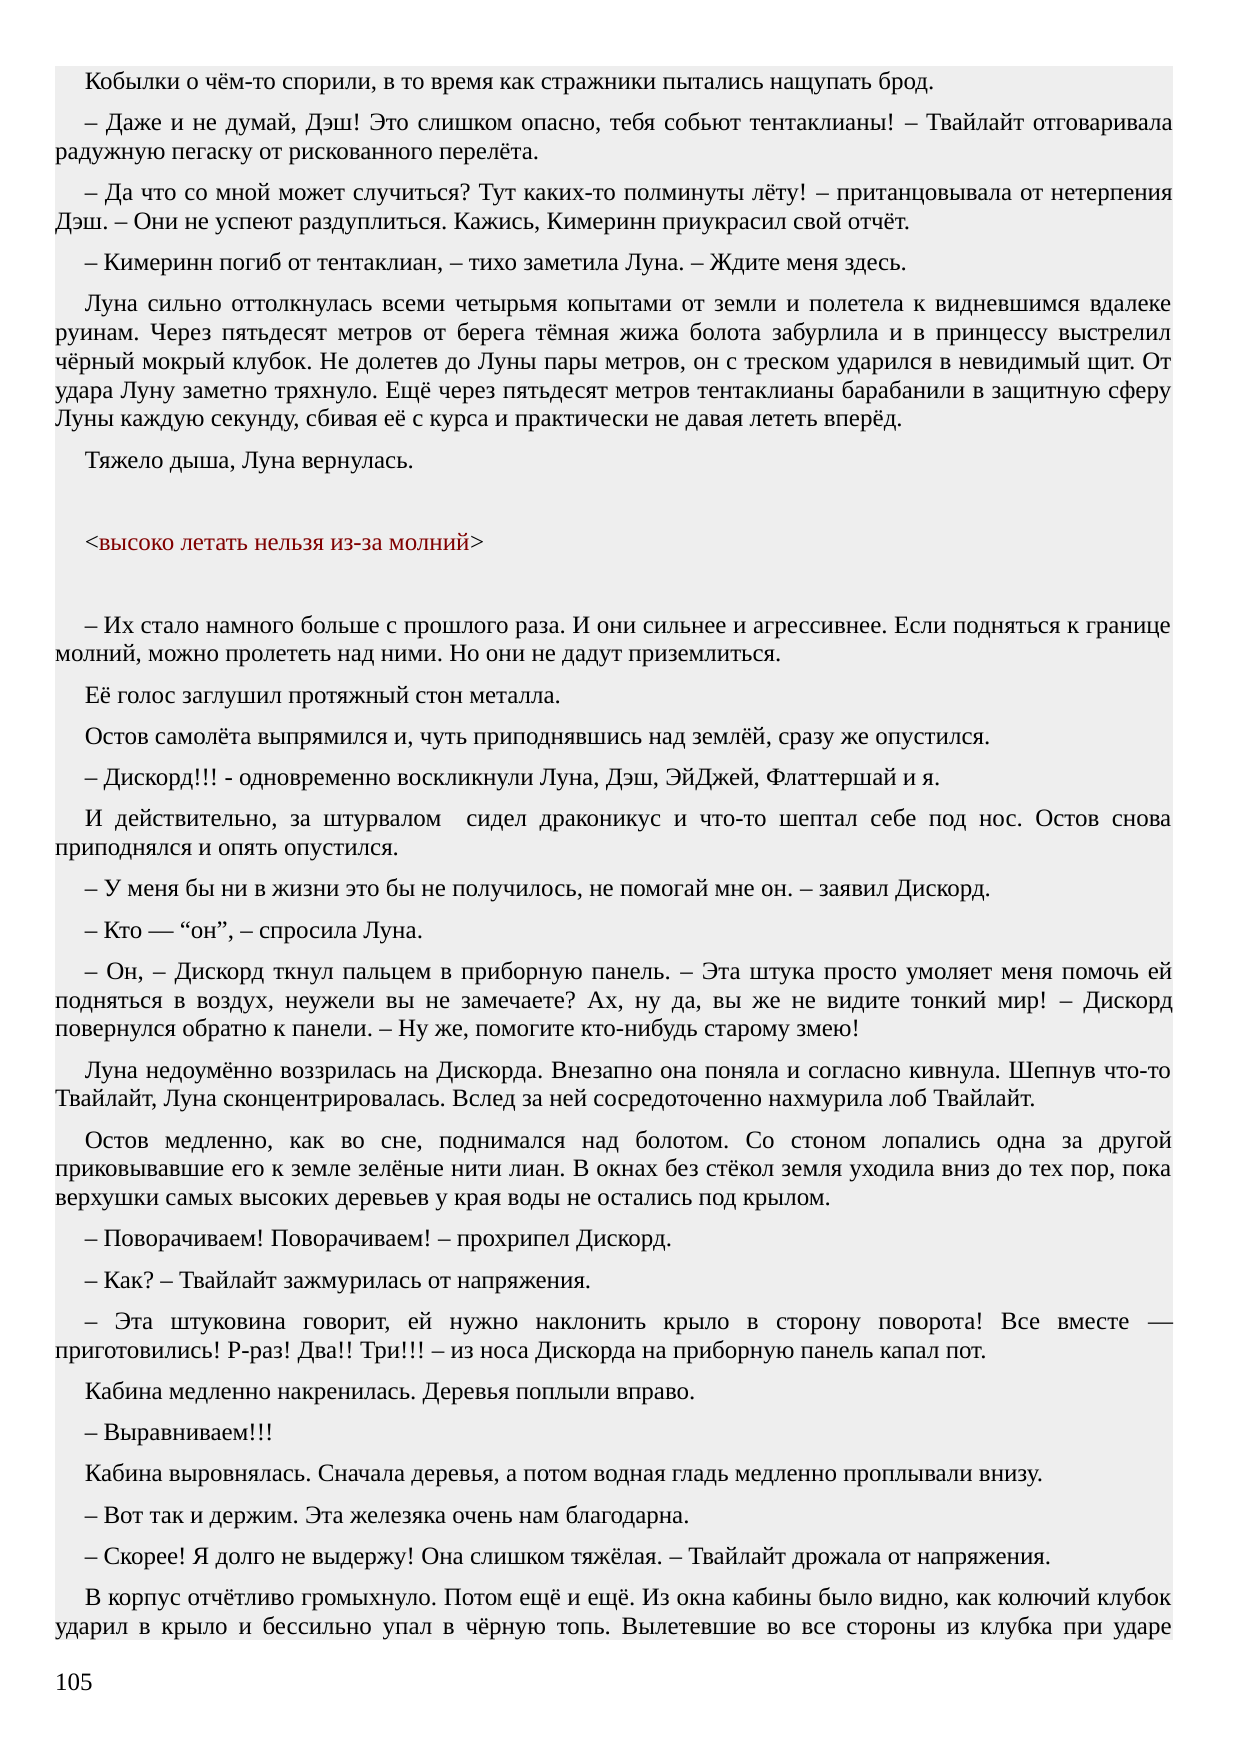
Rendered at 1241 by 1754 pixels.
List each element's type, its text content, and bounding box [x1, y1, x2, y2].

text Остов самолёта выпрямился и, чуть приподнявшись над землёй, сразу же опустился. [55, 721, 1173, 750]
text – Даже и не думай, Дэш! Это слишком опасно, тебя собьют тентаклианы! – Твайлайт отговаривала радужную пегаску от рискованного перелёта. [55, 107, 1173, 165]
text – Да что со мной может случиться? Тут каких-то полминуты лёту! – пританцовывала от нетерпения Дэш. – Они не успеют раздуплиться. Кажись, Кимеринн приукрасил свой отчёт. [55, 177, 1173, 235]
text – Как? – Твайлайт зажмурилась от напряжения. [55, 1265, 1173, 1293]
text – Вот так и держим. Эта железяка очень нам благодарна. [55, 1500, 1173, 1528]
text Кабина медленно накренилась. Деревья поплыли вправо. [55, 1376, 1173, 1405]
text В корпус отчётливо громыхнуло. Потом ещё и ещё. Из окна кабины было видно, как колючий клубок ударил в крыло и бессильно упал в чёрную топь. Вылетевшие во все стороны из клубка при ударе [55, 1582, 1173, 1640]
text – Выравниваем!!! [55, 1417, 1173, 1446]
text – У меня бы ни в жизни это бы не получилось, не помогай мне он. – заявил Дискорд. [55, 873, 1173, 902]
text – Дискорд!!! - одновременно воскликнули Луна, Дэш, ЭйДжей, Флаттершай и я. [55, 762, 1173, 791]
text Кабина выровнялась. Сначала деревья, а потом водная гладь медленно проплывали внизу. [55, 1458, 1173, 1487]
text – Эта штуковина говорит, ей нужно наклонить крыло в сторону поворота! Все вместе — приготовились! Р-раз! Два!! Три!!! – из носа Дискорда на приборную панель капал пот. [55, 1306, 1173, 1363]
text – Кимеринн погиб от тентаклиан, – тихо заметила Луна. – Ждите меня здесь. [55, 247, 1173, 276]
text – Кто — “он”, – спросила Луна. [55, 915, 1173, 943]
text – Скорее! Я долго не выдержу! Она слишком тяжёлая. – Твайлайт дрожала от напряжения. [55, 1541, 1173, 1570]
text Луна недоумённо воззрилась на Дискорда. Внезапно она поняла и согласно кивнула. Шепнув что-то Твайлайт, Луна сконцентрировалась. Вслед за ней сосредоточенно нахмурила лоб Твайлайт. [55, 1055, 1173, 1112]
text – Он, – Дискорд ткнул пальцем в приборную панель. – Эта штука просто умоляет меня помочь ей подняться в воздух, неужели вы не замечаете? Ах, ну да, вы же не видите тонкий мир! – Дискорд повернулся обратно к панели. – Ну же, помогите кто-нибудь старому змею! [55, 956, 1173, 1042]
text Луна сильно оттолкнулась всеми четырьмя копытами от земли и полетела к видневшимся вдалеке руинам. Через пятьдесят метров от берега тёмная жижа болота забурлила и в принцессу выстрелил чёрный мокрый клубок. Не долетев до Луны пары метров, он с треском ударился в невидимый щит. От удара Луну заметно тряхнуло. Ещё через пятьдесят метров тентаклианы барабанили в защитную сферу Луны каждую секунду, сбивая её с курса и практически не давая лететь вперёд. [55, 288, 1173, 432]
text <высоко летать нельзя из-за молний> [55, 527, 1173, 556]
text Остов медленно, как во сне, поднимался над болотом. Со стоном лопались одна за другой приковывавшие его к земле зелёные нити лиан. В окнах без стёкол земля уходила вниз до тех пор, пока верхушки самых высоких деревьев у края воды не остались под крылом. [55, 1125, 1173, 1211]
text Её голос заглушил протяжный стон металла. [55, 680, 1173, 708]
text – Их стало намного больше с прошлого раза. И они сильнее и агрессивнее. Если подняться к границе молний, можно пролететь над ними. Но они не дадут приземлиться. [55, 610, 1173, 667]
text – Поворачиваем! Поворачиваем! – прохрипел Дискорд. [55, 1223, 1173, 1252]
text Тяжело дыша, Луна вернулась. [55, 445, 1173, 473]
text Кобылки о чём-то спорили, в то время как стражники пытались нащупать брод. [55, 66, 1173, 95]
text И действительно, за штурвалом сидел драконикус и что-то шептал себе под нос. Остов снова приподнялся и опять опустился. [55, 803, 1173, 861]
